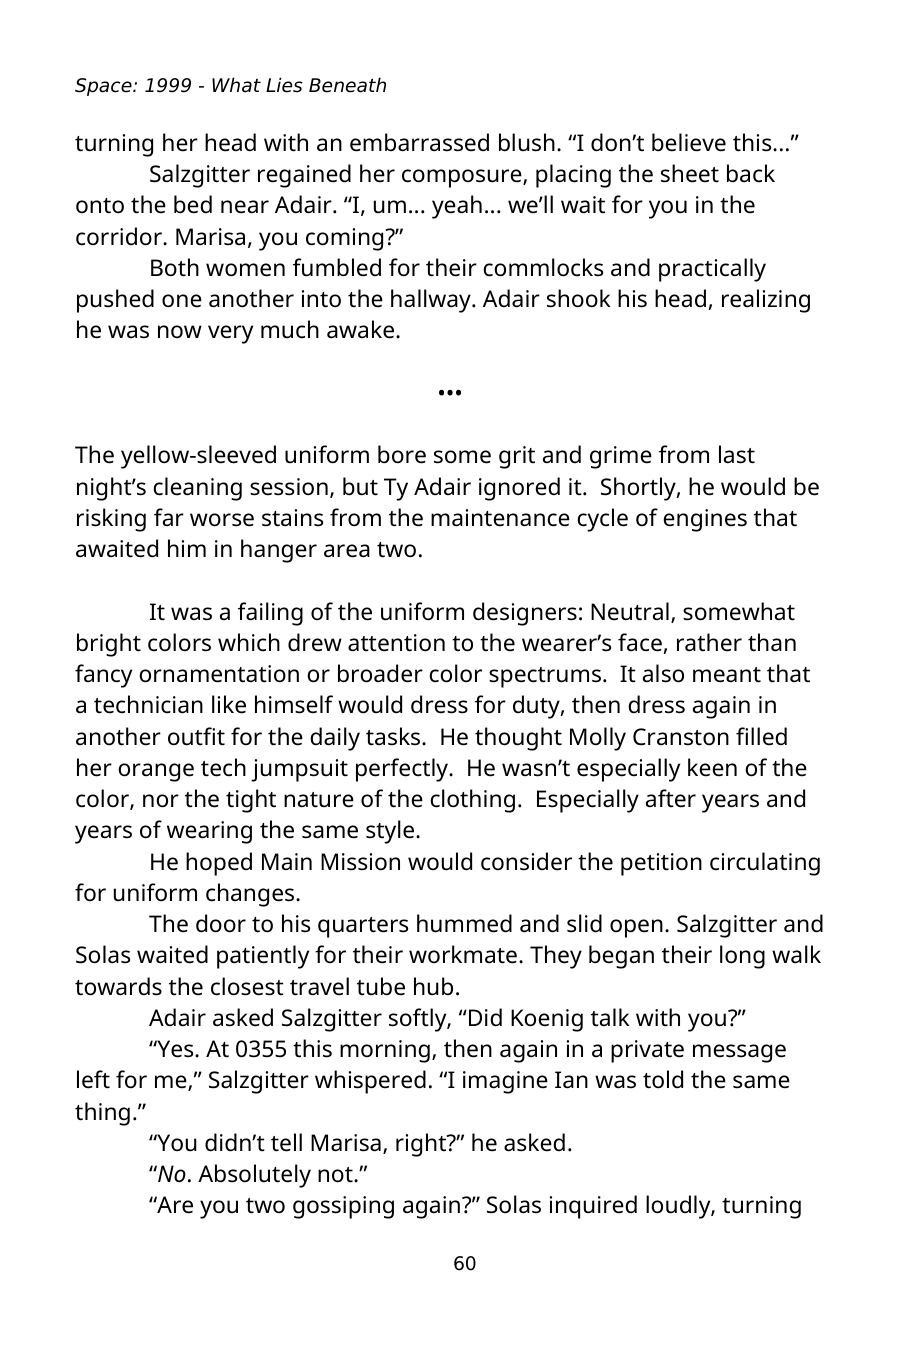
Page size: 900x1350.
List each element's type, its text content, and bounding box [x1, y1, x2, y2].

text The yellow-sleeved uniform bore some grit and grime from last night’s cleaning session, but Ty Adair ignored it. Shortly, he would be risking far worse stains from the maintenance cycle of engines that awaited him in hanger area two. [75, 439, 825, 564]
text turning her head with an embarrassed blush. “I don’t believe this...” [75, 127, 825, 158]
text Adair asked Salzgitter softly, “Did Koenig talk with you?” [75, 1002, 825, 1033]
text “No. Absolutely not.” [75, 1158, 825, 1189]
text Both women fumbled for their commlocks and practically pushed one another into the hallway. Adair shook his head, realizing he was now very much awake. [75, 252, 825, 346]
text “Are you two gossiping again?” Solas inquired loudly, turning [75, 1189, 825, 1221]
text “Yes. At 0355 this morning, then again in a private message left for me,” Salzgitter whispered. “I imagine Ian was told the same thing.” [75, 1033, 825, 1127]
text He hoped Main Mission would consider the petition circulating for uniform changes. [75, 846, 825, 908]
text It was a failing of the uniform designers: Neutral, somewhat bright colors which drew attention to the wearer’s face, rather than fancy ornamentation or broader color spectrums. It also meant that a technician like himself would dress for duty, then dress again in another outfit for the daily tasks. He thought Molly Cranston filled her orange tech jumpsuit perfectly. He wasn’t especially keen of the color, nor the tight nature of the clothing. Especially after years and years of wearing the same style. [75, 596, 825, 846]
text The door to his quarters hummed and slid open. Salzgitter and Solas waited patiently for their workmate. They began their long walk towards the closest travel tube hub. [75, 908, 825, 1002]
text “You didn’t tell Marisa, right?” he asked. [75, 1127, 825, 1158]
text Salzgitter regained her composure, placing the sheet back onto the bed near Adair. “I, um... yeah... we’ll wait for you in the corridor. Marisa, you coming?” [75, 158, 825, 252]
text ••• [75, 377, 825, 408]
